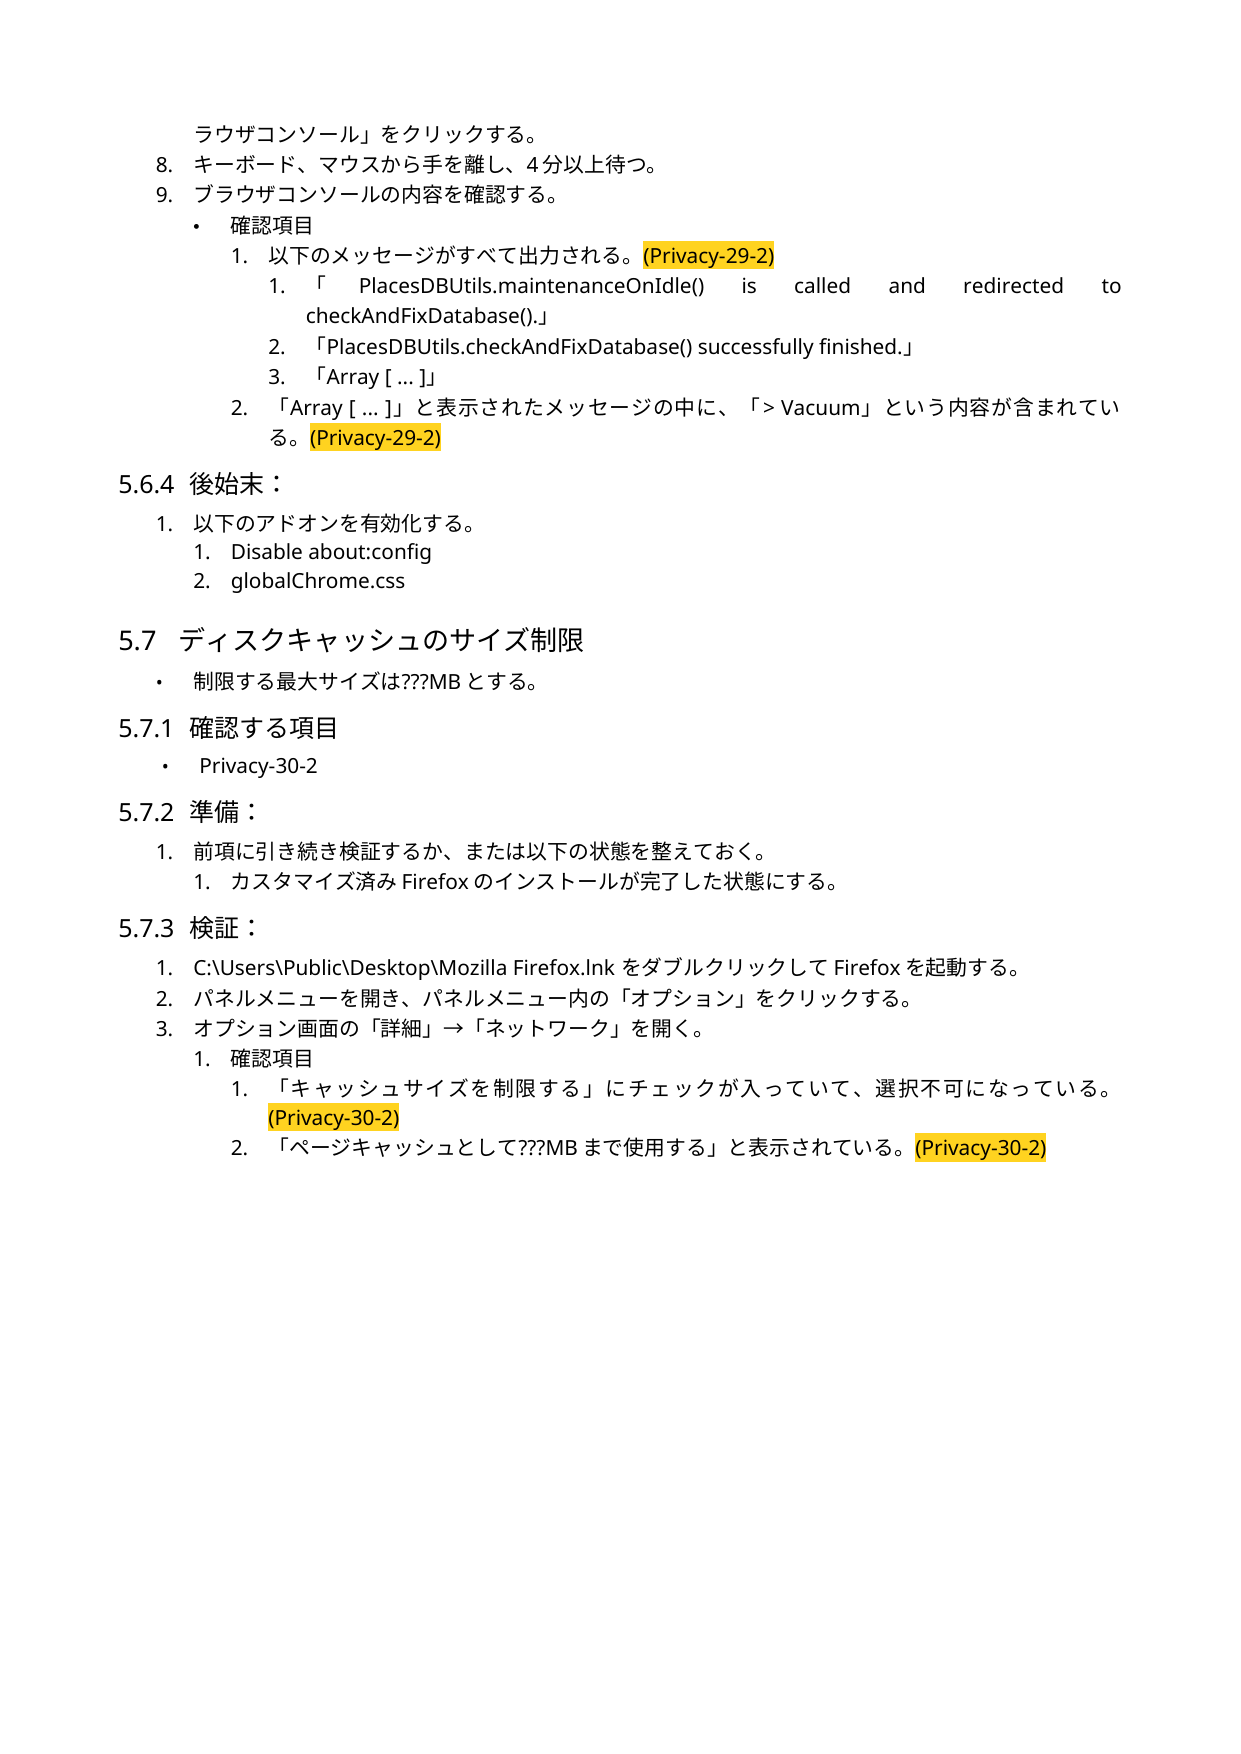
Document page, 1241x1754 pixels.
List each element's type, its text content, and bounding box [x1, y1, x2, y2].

list パネルメニューを開き、パネルメニュー内の「オプション」をクリックする。 [156, 982, 1122, 1012]
list カスタマイズ済みFirefoxのインストールが完了した状態にする。 [193, 865, 1122, 896]
list 前項に引き続き検証するか、または以下の状態を整えておく。 [156, 835, 1122, 865]
subtitle 検証： [118, 909, 1122, 945]
list 確認項目 [193, 1042, 1122, 1073]
list ラウザコンソール」をクリックする。 [156, 118, 1122, 148]
list 「ページキャッシュとして???MBまで使用する」と表示されている。(Privacy-30-2) [231, 1131, 1122, 1162]
list ブラウザコンソールの内容を確認する。 [156, 179, 1122, 209]
subtitle ディスクキャッシュのサイズ制限 [118, 619, 1122, 658]
list オプション画面の「詳細」→「ネットワーク」を開く。 [156, 1012, 1122, 1042]
list Disable about:config [193, 537, 1122, 566]
subtitle 後始末： [118, 464, 1122, 501]
list 「PlacesDBUtils.maintenanceOnIdle() is called and redirected to checkAndFixDatabase().」 [268, 269, 1122, 330]
list 制限する最大サイズは???MBとする。 [156, 665, 1122, 695]
list キーボード、マウスから手を離し、4分以上待つ。 [156, 148, 1122, 179]
list 「Array [ ... ]」 [268, 360, 1122, 391]
list 「PlacesDBUtils.checkAndFixDatabase() successfully finished.」 [268, 330, 1122, 360]
list globalChrome.css [193, 566, 1122, 594]
list 「キャッシュサイズを制限する」にチェックが入っていて、選択不可になっている。(Privacy-30-2) [231, 1073, 1122, 1131]
list 以下のメッセージがすべて出力される。(Privacy-29-2) [231, 239, 1122, 269]
list C:\Users\Public\Desktop\Mozilla Firefox.lnk をダブルクリックしてFirefoxを起動する。 [156, 951, 1122, 982]
list 「Array [ ... ]」と表示されたメッセージの中に、「> Vacuum」という内容が含まれている。(Privacy-29-2) [231, 391, 1122, 451]
list Privacy-30-2 [162, 751, 1122, 779]
list 以下のアドオンを有効化する。 [156, 507, 1122, 537]
list 確認項目 [193, 209, 1122, 239]
subtitle 確認する項目 [118, 708, 1122, 744]
subtitle 準備： [118, 792, 1122, 829]
